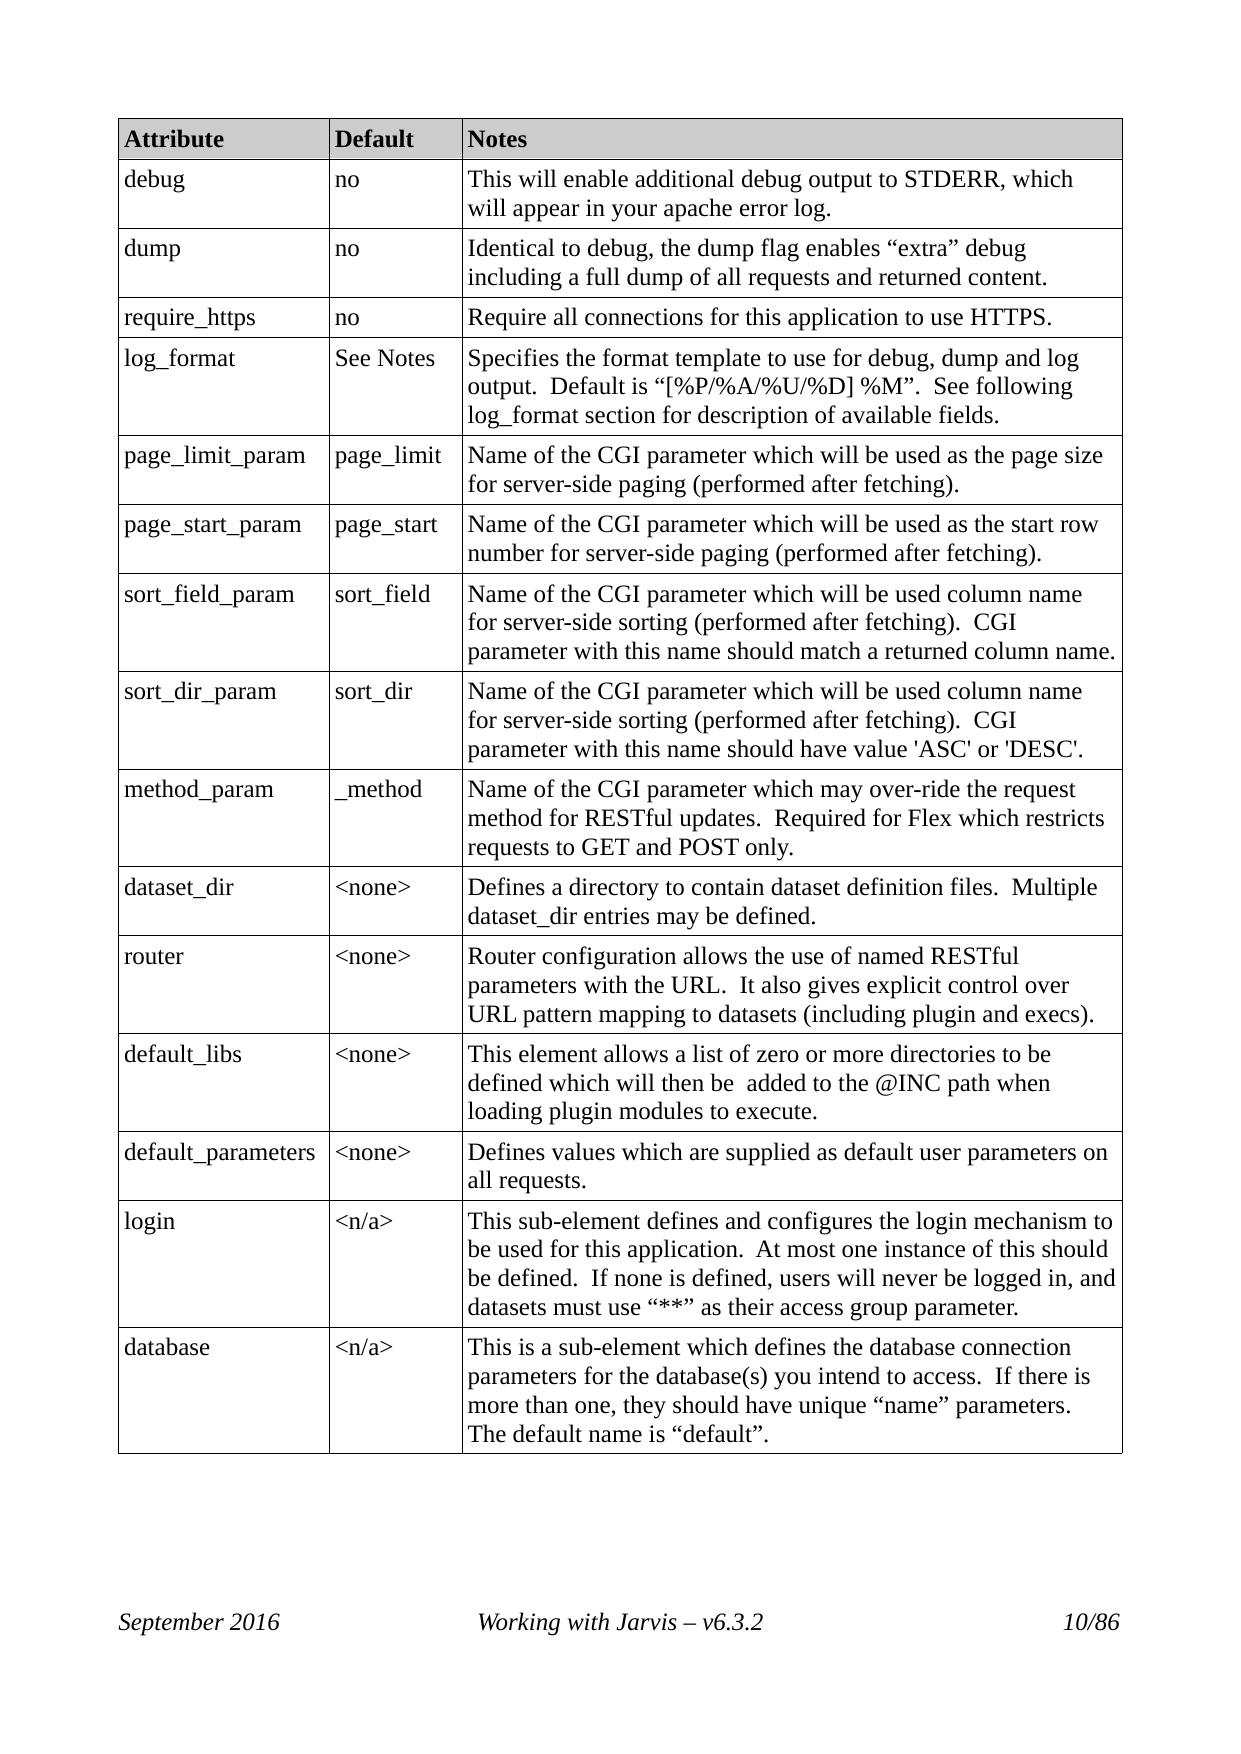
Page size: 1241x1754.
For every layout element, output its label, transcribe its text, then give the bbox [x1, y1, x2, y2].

table_header Notes [463, 119, 1122, 158]
table_cell <none> [330, 867, 462, 935]
table_cell default_libs [119, 1034, 329, 1131]
table_cell Require all connections for this application to use HTTPS. [463, 298, 1122, 337]
table_cell _method [330, 770, 462, 866]
table_header Attribute [119, 119, 329, 158]
table_cell Specifies the format template to use for debug, dump and log output. Default is “[%P/%A/%U/%D] %M”. See following log_format section for description of available fields. [463, 338, 1122, 435]
table_header Default [330, 119, 462, 158]
table_cell debug [119, 160, 329, 227]
table_cell dump [119, 229, 329, 297]
table_cell This sub-element defines and configures the login mechanism to be used for this application. At most one instance of this should be defined. If none is defined, users will never be logged in, and datasets must use “**” as their access group parameter. [463, 1201, 1122, 1327]
table_cell log_format [119, 338, 329, 435]
table_cell Name of the CGI parameter which will be used as the page size for server-side paging (performed after fetching). [463, 436, 1122, 504]
table_cell no [330, 160, 462, 227]
table_cell <none> [330, 1132, 462, 1200]
table_cell This element allows a list of zero or more directories to be defined which will then be added to the @INC path when loading plugin modules to execute. [463, 1034, 1122, 1131]
table_cell sort_dir_param [119, 672, 329, 768]
table_cell Router configuration allows the use of named RESTful parameters with the URL. It also gives explicit control over URL pattern mapping to datasets (including plugin and execs). [463, 936, 1122, 1033]
table_cell Name of the CGI parameter which will be used column name for server-side sorting (performed after fetching). CGI parameter with this name should match a returned column name. [463, 574, 1122, 671]
table_cell Name of the CGI parameter which will be used as the start row number for server-side paging (performed after fetching). [463, 505, 1122, 573]
table_cell <n/a> [330, 1328, 462, 1453]
table_cell sort_dir [330, 672, 462, 768]
table_cell no [330, 298, 462, 337]
table_cell <n/a> [330, 1201, 462, 1327]
table_cell <none> [330, 1034, 462, 1131]
table_cell no [330, 229, 462, 297]
table_cell page_start [330, 505, 462, 573]
table_cell dataset_dir [119, 867, 329, 935]
table_cell This is a sub-element which defines the database connection parameters for the database(s) you intend to access. If there is more than one, they should have unique “name” parameters. The default name is “default”. [463, 1328, 1122, 1453]
table_cell require_https [119, 298, 329, 337]
table_cell page_limit [330, 436, 462, 504]
table_cell Name of the CGI parameter which will be used column name for server-side sorting (performed after fetching). CGI parameter with this name should have value 'ASC' or 'DESC'. [463, 672, 1122, 768]
table_cell page_start_param [119, 505, 329, 573]
table_cell Identical to debug, the dump flag enables “extra” debug including a full dump of all requests and returned content. [463, 229, 1122, 297]
table_cell Name of the CGI parameter which may over-ride the request method for RESTful updates. Required for Flex which restricts requests to GET and POST only. [463, 770, 1122, 866]
table_cell This will enable additional debug output to STDERR, which will appear in your apache error log. [463, 160, 1122, 227]
table_cell page_limit_param [119, 436, 329, 504]
table_cell sort_field_param [119, 574, 329, 671]
table_cell router [119, 936, 329, 1033]
table_cell login [119, 1201, 329, 1327]
table_cell default_parameters [119, 1132, 329, 1200]
table_cell Defines a directory to contain dataset definition files. Multiple dataset_dir entries may be defined. [463, 867, 1122, 935]
table_cell sort_field [330, 574, 462, 671]
table_cell See Notes [330, 338, 462, 435]
table_cell method_param [119, 770, 329, 866]
table_cell <none> [330, 936, 462, 1033]
table_cell Defines values which are supplied as default user parameters on all requests. [463, 1132, 1122, 1200]
table_cell database [119, 1328, 329, 1453]
